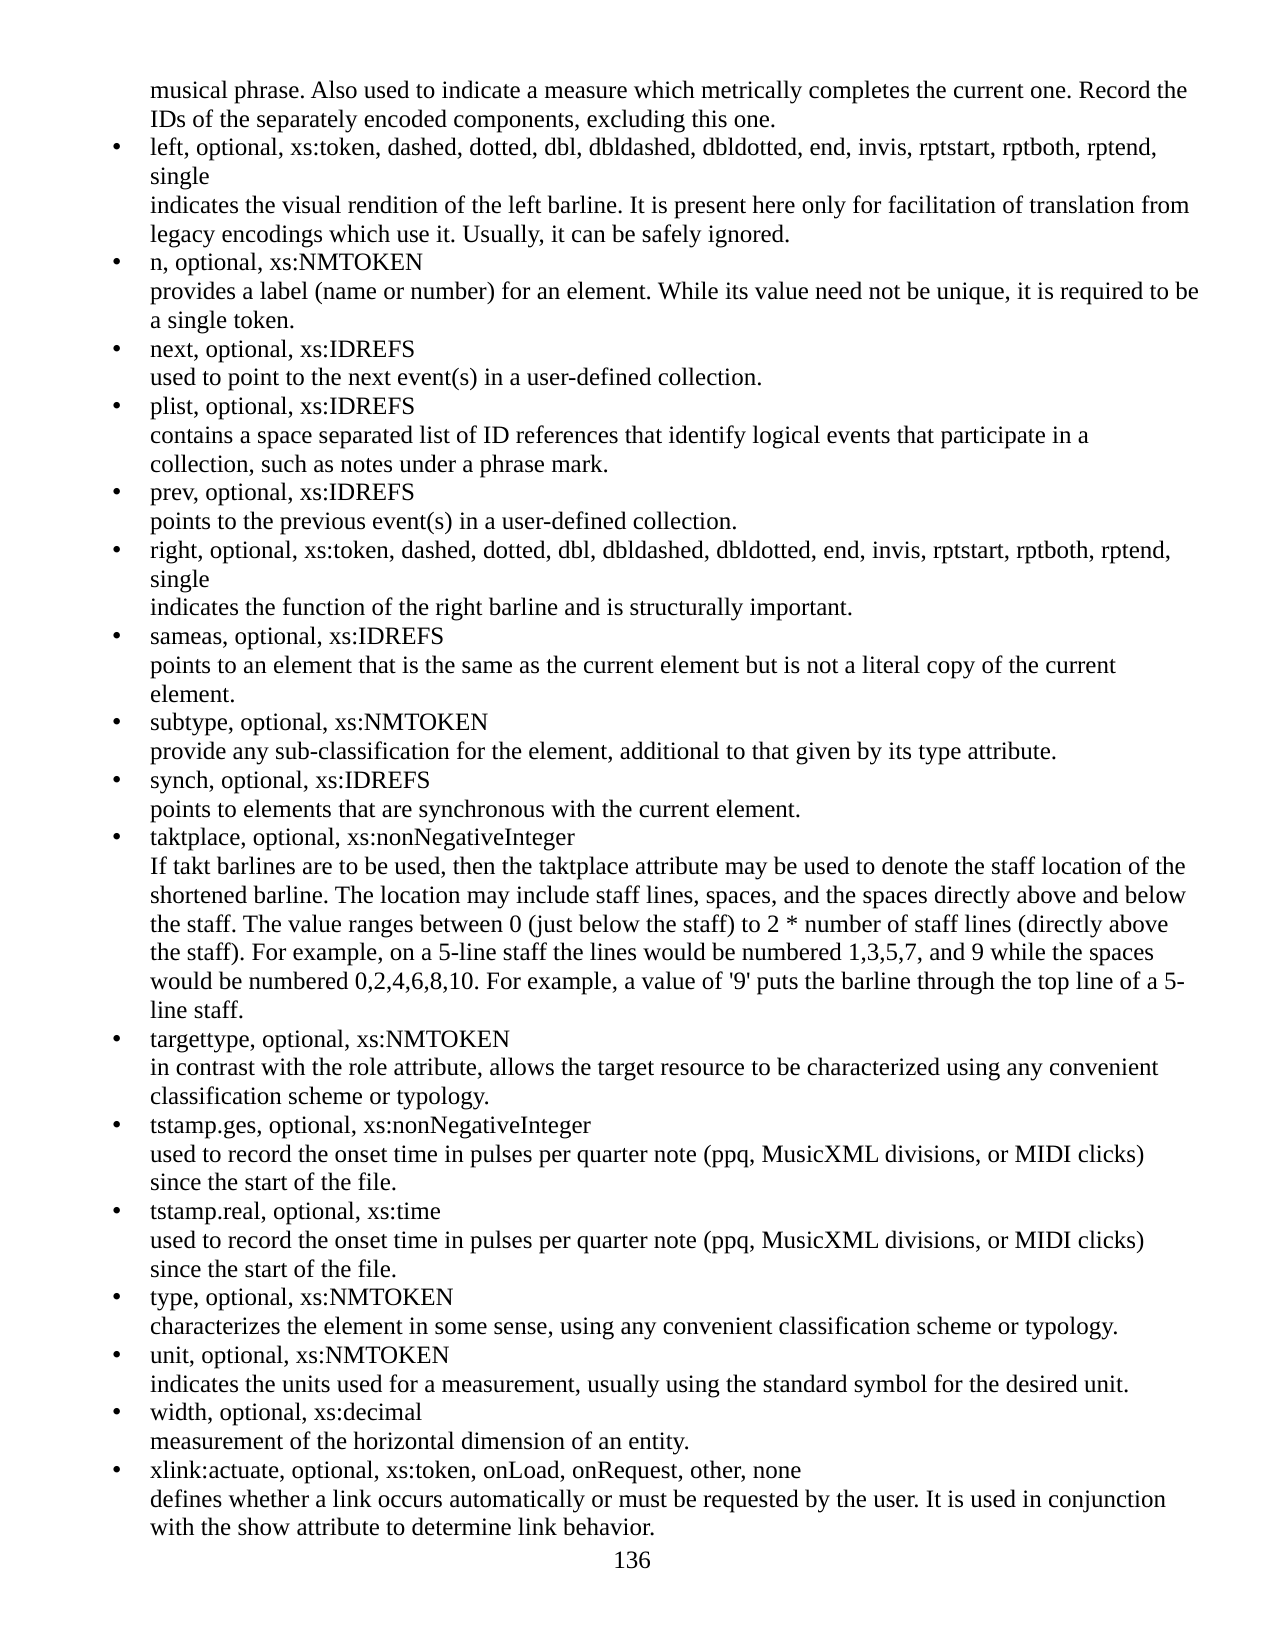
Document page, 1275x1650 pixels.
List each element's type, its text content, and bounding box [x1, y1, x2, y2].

list prev, optional, xs:IDREFS points to the previous event(s) in a user-defined collection. [112, 477, 1200, 535]
list tstamp.ges, optional, xs:nonNegativeInteger used to record the onset time in pulses per quarter note (ppq, MusicXML divisions, or MIDI clicks) since the start of the file. [112, 1110, 1200, 1196]
list width, optional, xs:decimal measurement of the horizontal dimension of an entity. [112, 1397, 1200, 1455]
list synch, optional, xs:IDREFS points to elements that are synchronous with the current element. [112, 765, 1200, 822]
list unit, optional, xs:NMTOKEN indicates the units used for a measurement, usually using the standard symbol for the desired unit. [112, 1340, 1200, 1397]
list tstamp.real, optional, xs:time used to record the onset time in pulses per quarter note (ppq, MusicXML divisions, or MIDI clicks) since the start of the file. [112, 1196, 1200, 1282]
list plist, optional, xs:IDREFS contains a space separated list of ID references that identify logical events that participate in a collection, such as notes under a phrase mark. [112, 391, 1200, 477]
list left, optional, xs:token, dashed, dotted, dbl, dbldashed, dbldotted, end, invis, rptstart, rptboth, rptend, single indicates the visual rendition of the left barline. It is present here only for facilitation of translation from legacy encodings which use it. Usually, it can be safely ignored. [112, 132, 1200, 247]
list musical phrase. Also used to indicate a measure which metrically completes the current one. Record the IDs of the separately encoded components, excluding this one. [112, 75, 1200, 132]
list n, optional, xs:NMTOKEN provides a label (name or number) for an element. While its value need not be unique, it is required to be a single token. [112, 247, 1200, 334]
list type, optional, xs:NMTOKEN characterizes the element in some sense, using any convenient classification scheme or typology. [112, 1282, 1200, 1340]
list right, optional, xs:token, dashed, dotted, dbl, dbldashed, dbldotted, end, invis, rptstart, rptboth, rptend, single indicates the function of the right barline and is structurally important. [112, 535, 1200, 621]
list targettype, optional, xs:NMTOKEN in contrast with the role attribute, allows the target resource to be characterized using any convenient classification scheme or typology. [112, 1024, 1200, 1110]
list subtype, optional, xs:NMTOKEN provide any sub-classification for the element, additional to that given by its type attribute. [112, 707, 1200, 765]
list sameas, optional, xs:IDREFS points to an element that is the same as the current element but is not a literal copy of the current element. [112, 621, 1200, 707]
list next, optional, xs:IDREFS used to point to the next event(s) in a user-defined collection. [112, 334, 1200, 391]
list taktplace, optional, xs:nonNegativeInteger If takt barlines are to be used, then the taktplace attribute may be used to denote the staff location of the shortened barline. The location may include staff lines, spaces, and the spaces directly above and below the staff. The value ranges between 0 (just below the staff) to 2 * number of staff lines (directly above the staff). For example, on a 5-line staff the lines would be numbered 1,3,5,7, and 9 while the spaces would be numbered 0,2,4,6,8,10. For example, a value of '9' puts the barline through the top line of a 5-line staff. [112, 822, 1200, 1024]
list xlink:actuate, optional, xs:token, onLoad, onRequest, other, none defines whether a link occurs automatically or must be requested by the user. It is used in conjunction with the show attribute to determine link behavior. [112, 1455, 1200, 1541]
